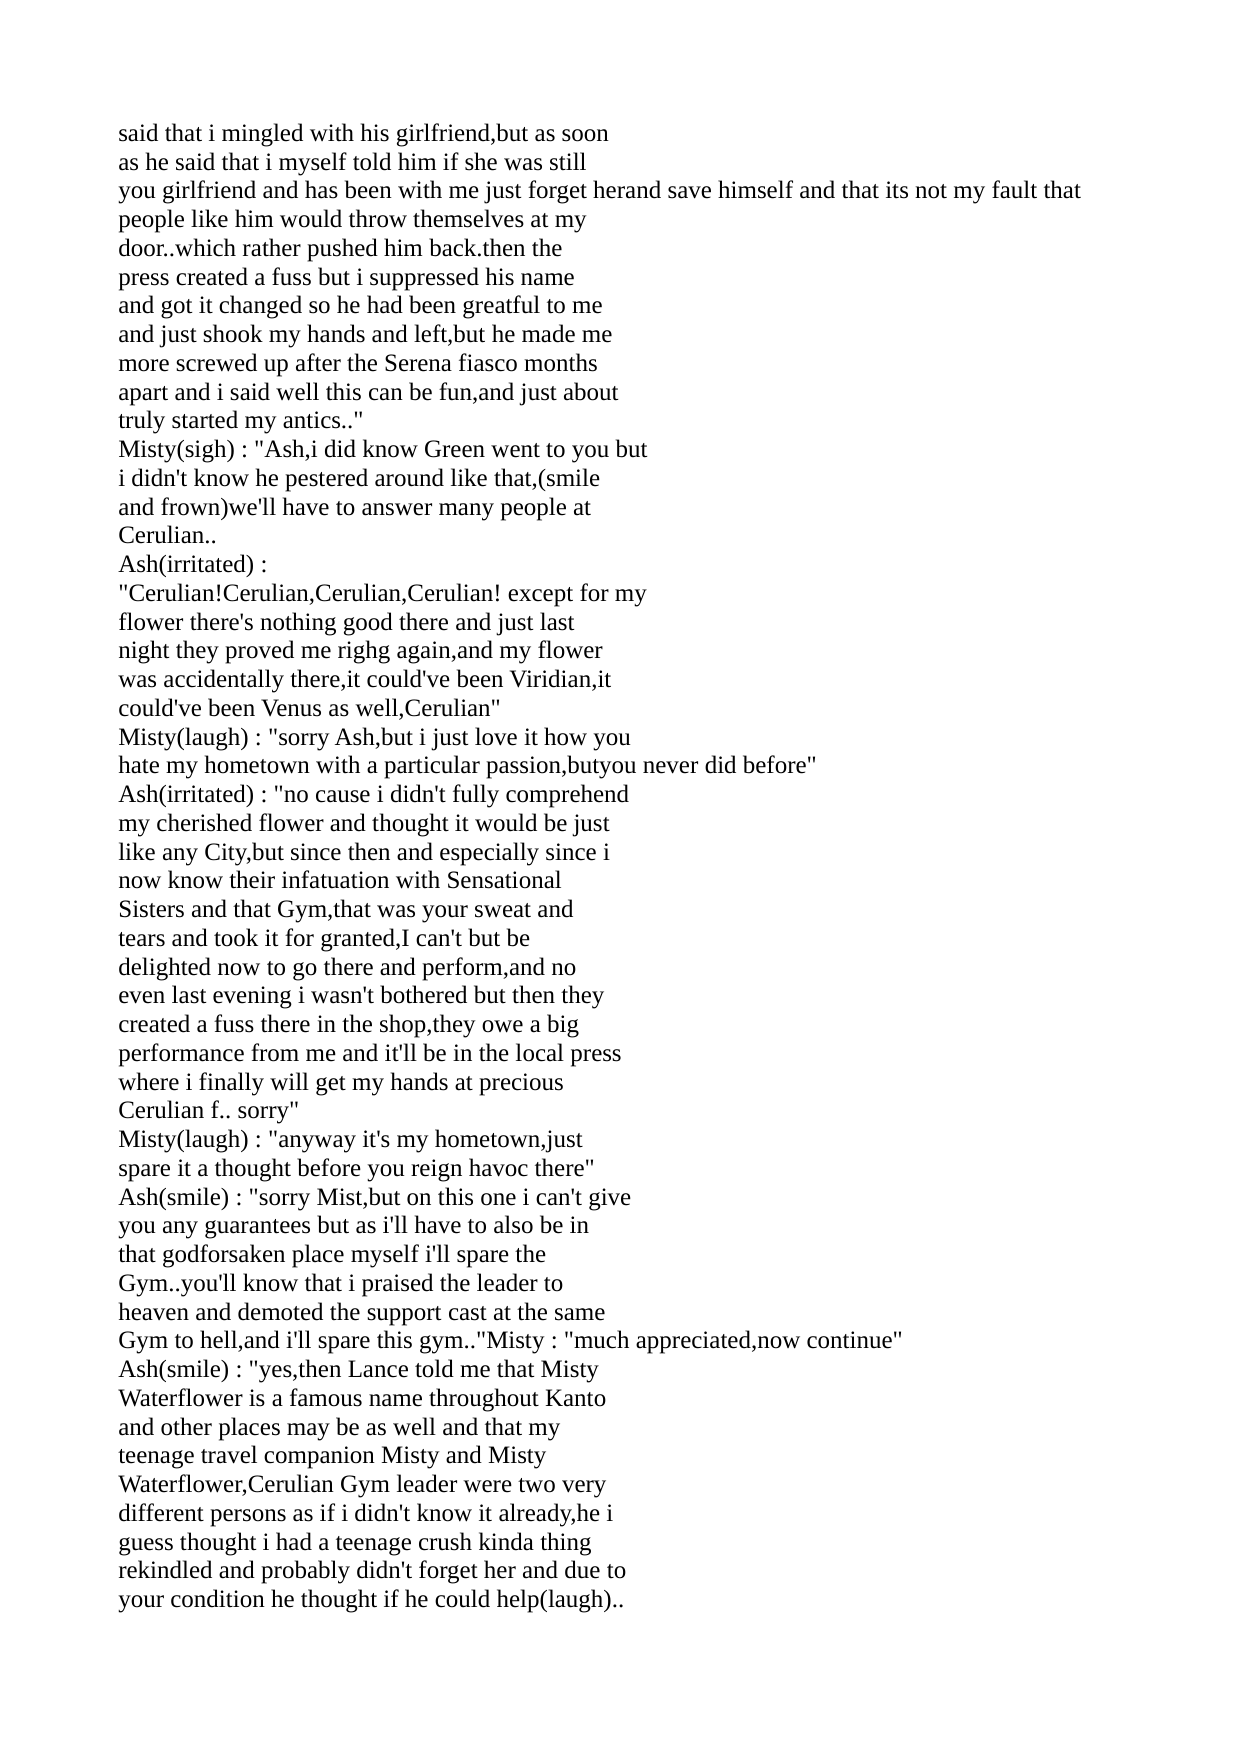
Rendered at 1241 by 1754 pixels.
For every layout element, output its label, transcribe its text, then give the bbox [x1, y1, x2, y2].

text my cherished flower and thought it would be just [118, 808, 1122, 837]
text door..which rather pushed him back.then the [118, 233, 1122, 262]
text you girlfriend and has been with me just forget herand save himself and that its not my fault that [118, 176, 1122, 204]
text Ash(irritated) : "no cause i didn't fully comprehend [118, 779, 1122, 808]
text more screwed up after the Serena fiasco months [118, 348, 1122, 377]
text your condition he thought if he could help(laugh).. [118, 1584, 1122, 1613]
text night they proved me righg again,and my flower [118, 636, 1122, 664]
text flower there's nothing good there and just last [118, 607, 1122, 636]
text Cerulian f.. sorry" [118, 1096, 1122, 1124]
text you any guarantees but as i'll have to also be in [118, 1211, 1122, 1239]
text performance from me and it'll be in the local press [118, 1038, 1122, 1067]
text Misty(sigh) : "Ash,i did know Green went to you but [118, 434, 1122, 463]
text and just shook my hands and left,but he made me [118, 319, 1122, 348]
text said that i mingled with his girlfriend,but as soon [118, 118, 1122, 147]
text Gym to hell,and i'll spare this gym.."Misty : "much appreciated,now continue" [118, 1326, 1122, 1354]
text apart and i said well this can be fun,and just about [118, 377, 1122, 406]
text tears and took it for granted,I can't but be [118, 923, 1122, 952]
text Cerulian.. [118, 521, 1122, 549]
text now know their infatuation with Sensational [118, 866, 1122, 894]
text truly started my antics.." [118, 406, 1122, 434]
text Waterflower is a famous name throughout Kanto [118, 1383, 1122, 1412]
text delighted now to go there and perform,and no [118, 952, 1122, 981]
text Ash(smile) : "sorry Mist,but on this one i can't give [118, 1182, 1122, 1211]
text press created a fuss but i suppressed his name [118, 262, 1122, 291]
text that godforsaken place myself i'll spare the [118, 1239, 1122, 1268]
text hate my hometown with a particular passion,butyou never did before" [118, 751, 1122, 779]
text where i finally will get my hands at precious [118, 1067, 1122, 1096]
text Ash(smile) : "yes,then Lance told me that Misty [118, 1354, 1122, 1383]
text spare it a thought before you reign havoc there" [118, 1153, 1122, 1182]
text "Cerulian!Cerulian,Cerulian,Cerulian! except for my [118, 578, 1122, 607]
text and other places may be as well and that my [118, 1412, 1122, 1441]
text Ash(irritated) : [118, 549, 1122, 578]
text Gym..you'll know that i praised the leader to [118, 1268, 1122, 1297]
text rekindled and probably didn't forget her and due to [118, 1556, 1122, 1584]
text and frown)we'll have to answer many people at [118, 492, 1122, 521]
text was accidentally there,it could've been Viridian,it [118, 664, 1122, 693]
text heaven and demoted the support cast at the same [118, 1297, 1122, 1326]
text different persons as if i didn't know it already,he i [118, 1498, 1122, 1527]
text created a fuss there in the shop,they owe a big [118, 1009, 1122, 1038]
text Sisters and that Gym,that was your sweat and [118, 894, 1122, 923]
text Misty(laugh) : "sorry Ash,but i just love it how you [118, 722, 1122, 751]
text even last evening i wasn't bothered but then they [118, 981, 1122, 1009]
text i didn't know he pestered around like that,(smile [118, 463, 1122, 492]
text Waterflower,Cerulian Gym leader were two very [118, 1469, 1122, 1498]
text like any City,but since then and especially since i [118, 837, 1122, 866]
text Misty(laugh) : "anyway it's my hometown,just [118, 1124, 1122, 1153]
text could've been Venus as well,Cerulian" [118, 693, 1122, 722]
text people like him would throw themselves at my [118, 204, 1122, 233]
text guess thought i had a teenage crush kinda thing [118, 1527, 1122, 1556]
text teenage travel companion Misty and Misty [118, 1441, 1122, 1469]
text and got it changed so he had been greatful to me [118, 291, 1122, 319]
text as he said that i myself told him if she was still [118, 147, 1122, 176]
